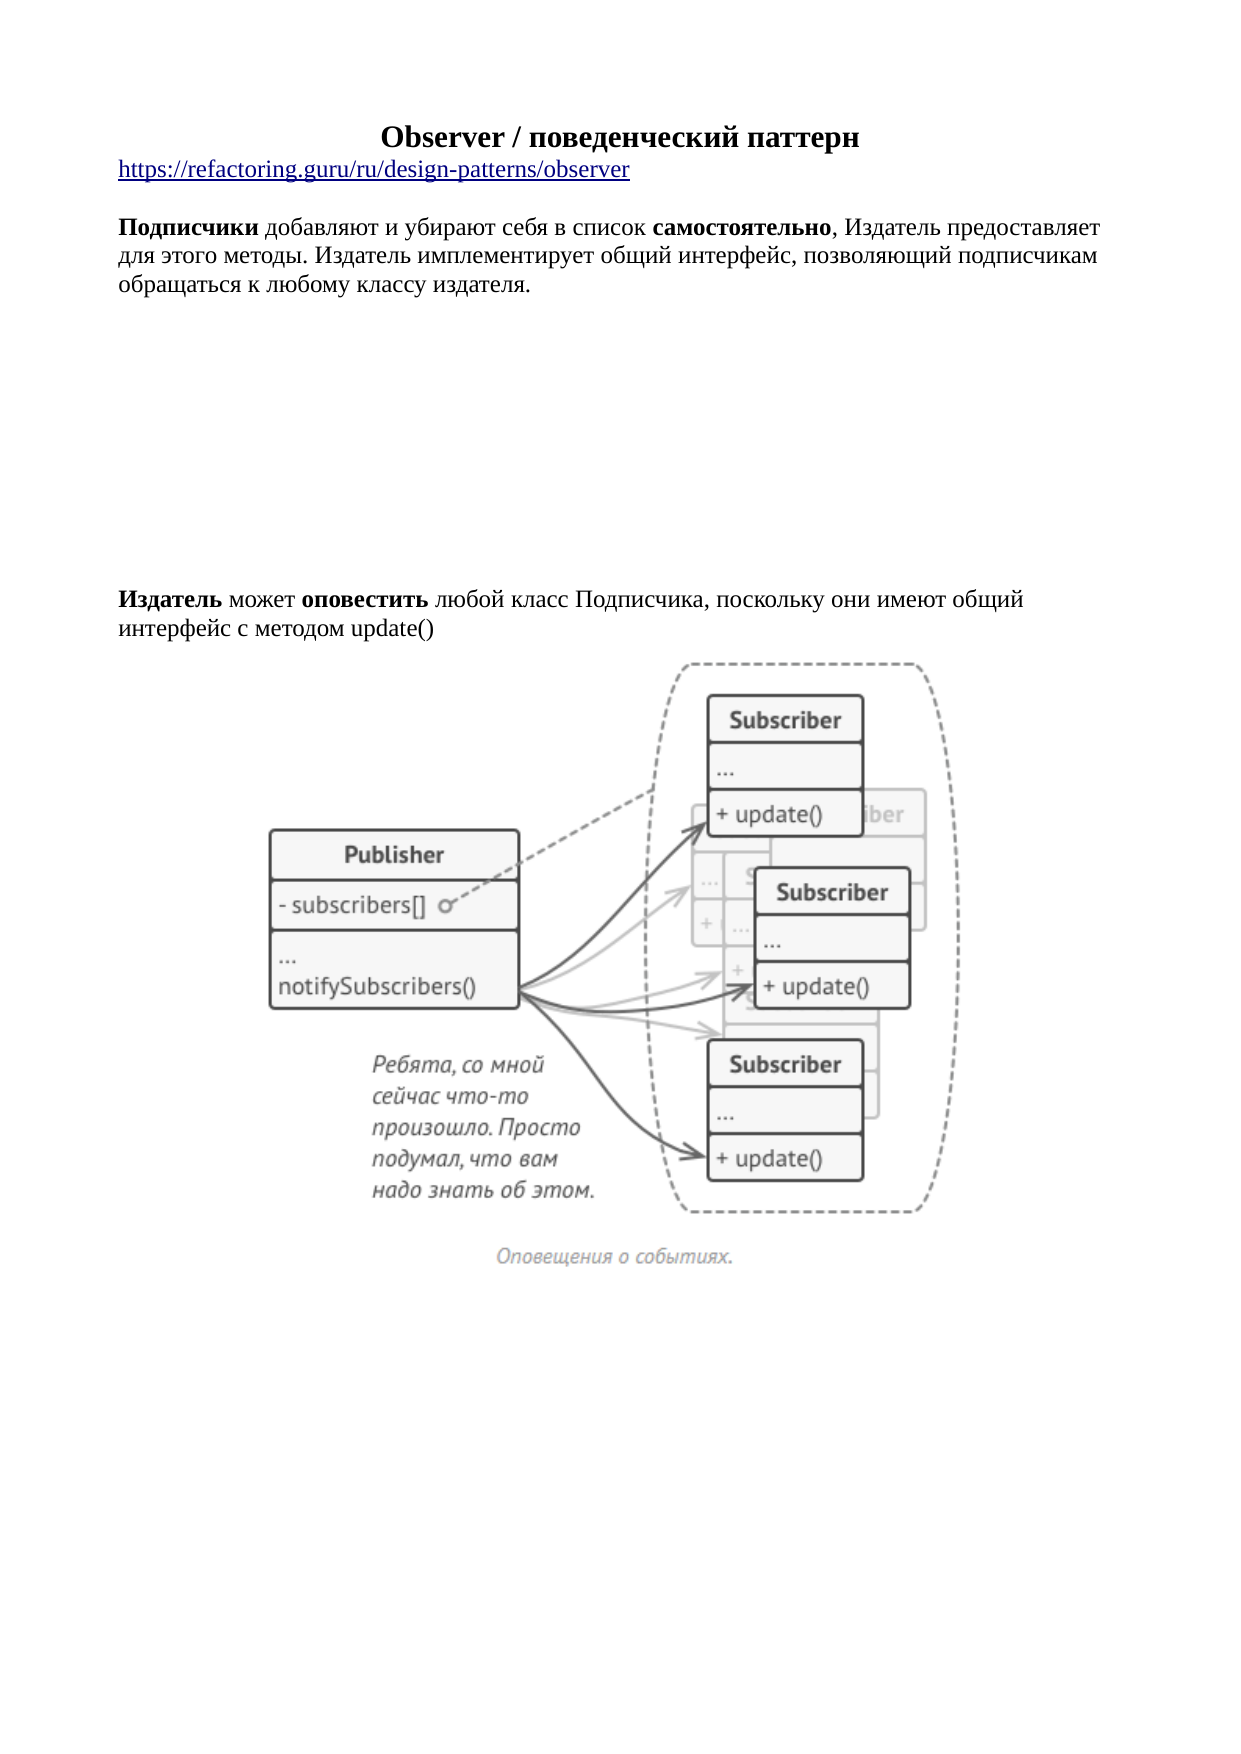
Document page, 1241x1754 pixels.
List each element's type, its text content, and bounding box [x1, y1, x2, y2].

picture [247, 642, 993, 1306]
text https://refactoring.guru/ru/design-patterns/observer [118, 154, 1122, 183]
text Observer / поведенческий паттерн [118, 118, 1122, 154]
text Подписчики добавляют и убирают себя в список самостоятельно, Издатель предоставляет для этого методы. Издатель имплементирует общий интерфейс, позволяющий подписчикам обращаться к любому классу издателя. [118, 212, 1122, 298]
text Издатель может оповестить любой класс Подписчика, поскольку они имеют общий интерфейс с методом update() [118, 584, 1122, 642]
